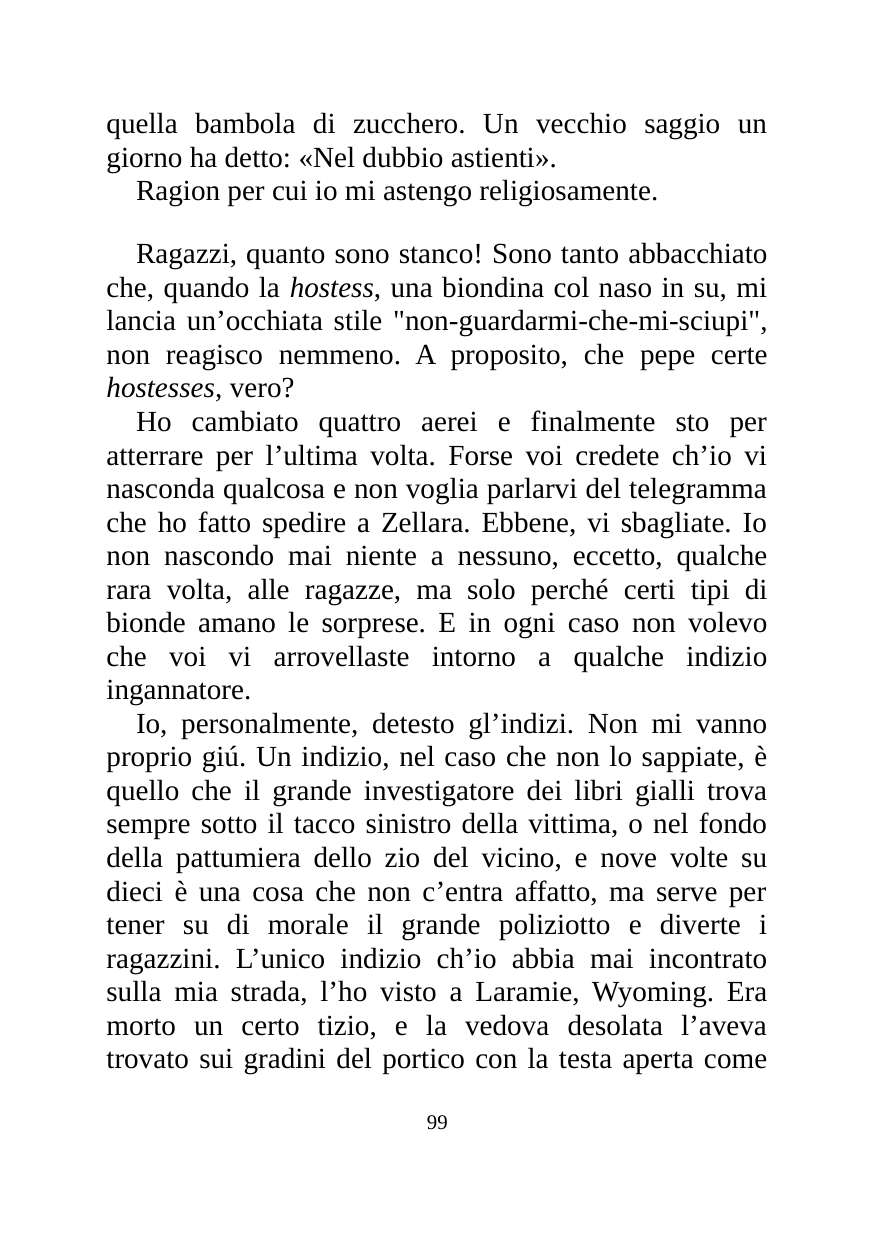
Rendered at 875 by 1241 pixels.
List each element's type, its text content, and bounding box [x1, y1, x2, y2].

text Ragazzi, quanto sono stanco! Sono tanto abbacchiato che, quando la hostess, una biondina col naso in su, mi lancia un’occhiata stile "non-guardarmi-che-mi-sciupi", non reagisco nemmeno. A proposito, che pepe certe hostesses, vero? [106, 236, 768, 404]
text Io, personalmente, detesto gl’indizi. Non mi vanno proprio giú. Un indizio, nel caso che non lo sappiate, è quello che il grande investigatore dei libri gialli trova sempre sotto il tacco sinistro della vittima, o nel fondo della pattumiera dello zio del vicino, e nove volte su dieci è una cosa che non c’entra affatto, ma serve per tener su di morale il grande poliziotto e diverte i ragazzini. L’unico indizio ch’io abbia mai incontrato sulla mia strada, l’ho visto a Laramie, Wyoming. Era morto un certo tizio, e la vedova desolata l’aveva trovato sui gradini del portico con la testa aperta come [106, 706, 768, 1075]
text Ragion per cui io mi astengo religiosamente. [106, 173, 768, 207]
text quella bambola di zucchero. Un vecchio saggio un giorno ha detto: «Nel dubbio astienti». [106, 106, 768, 173]
text Ho cambiato quattro aerei e finalmente sto per atterrare per l’ultima volta. Forse voi credete ch’io vi nasconda qualcosa e non voglia parlarvi del telegramma che ho fatto spedire a Zellara. Ebbene, vi sbagliate. Io non nascondo mai niente a nessuno, eccetto, qualche rara volta, alle ragazze, ma solo perché certi tipi di bionde amano le sorprese. E in ogni caso non volevo che voi vi arrovellaste intorno a qualche indizio ingannatore. [106, 404, 768, 706]
